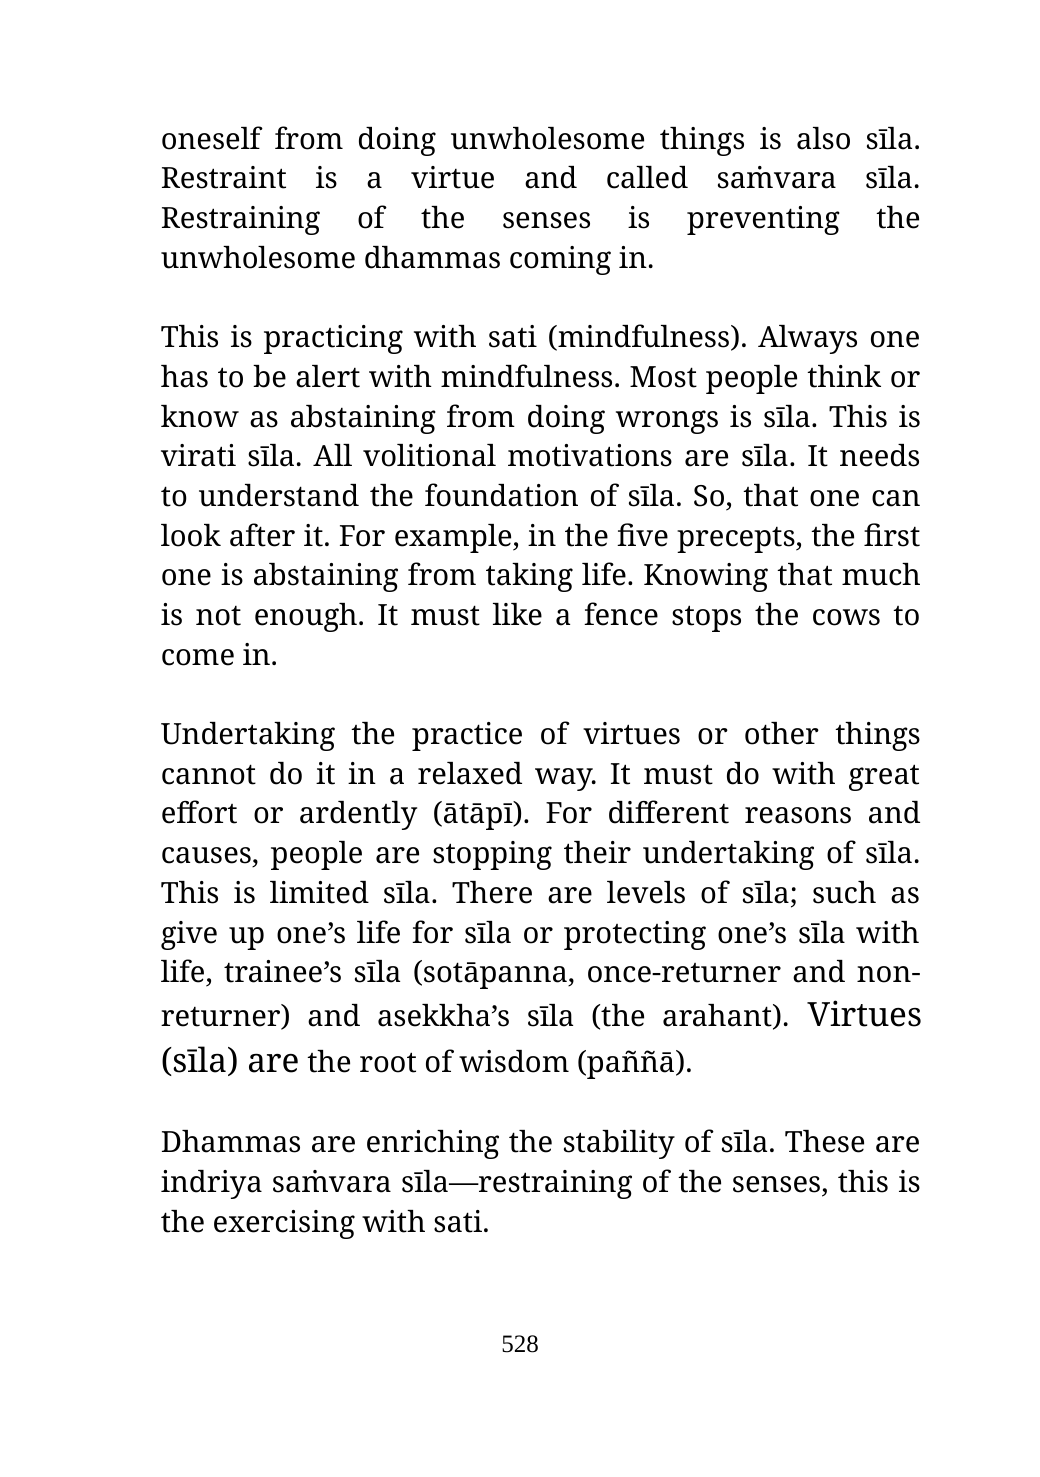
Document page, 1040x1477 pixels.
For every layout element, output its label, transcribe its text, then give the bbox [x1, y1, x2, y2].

text oneself from doing unwholesome things is also sīla. Restraint is a virtue and called saṁvara sīla. Restraining of the senses is preventing the unwholesome dhammas coming in. This is practicing with sati (mindfulness). Always one has to be alert with mindfulness. Most people think or know as abstaining from doing wrongs is sīla. This is virati sīla. All volitional motivations are sīla. It needs to understand the foundation of sīla. So, that one can look after it. For example, in the five precepts, the first one is abstaining from taking life. Knowing that much is not enough. It must like a fence stops the cows to come in. Undertaking the practice of virtues or other things cannot do it in a relaxed way. It must do with great effort or ardently (ātāpī). For different reasons and causes, people are stopping their undertaking of sīla. This is limited sīla. There are levels of sīla; such as give up one’s life for sīla or protecting one’s sīla with life, trainee’s sīla (sotāpanna, once-returner and non-returner) and asekkha’s sīla (the arahant). Virtues (sīla) are the root of wisdom (paññā). Dhammas are enriching the stability of sīla. These are indriya saṁvara sīla—restraining of the senses, this is the exercising with sati. [161, 118, 922, 1241]
